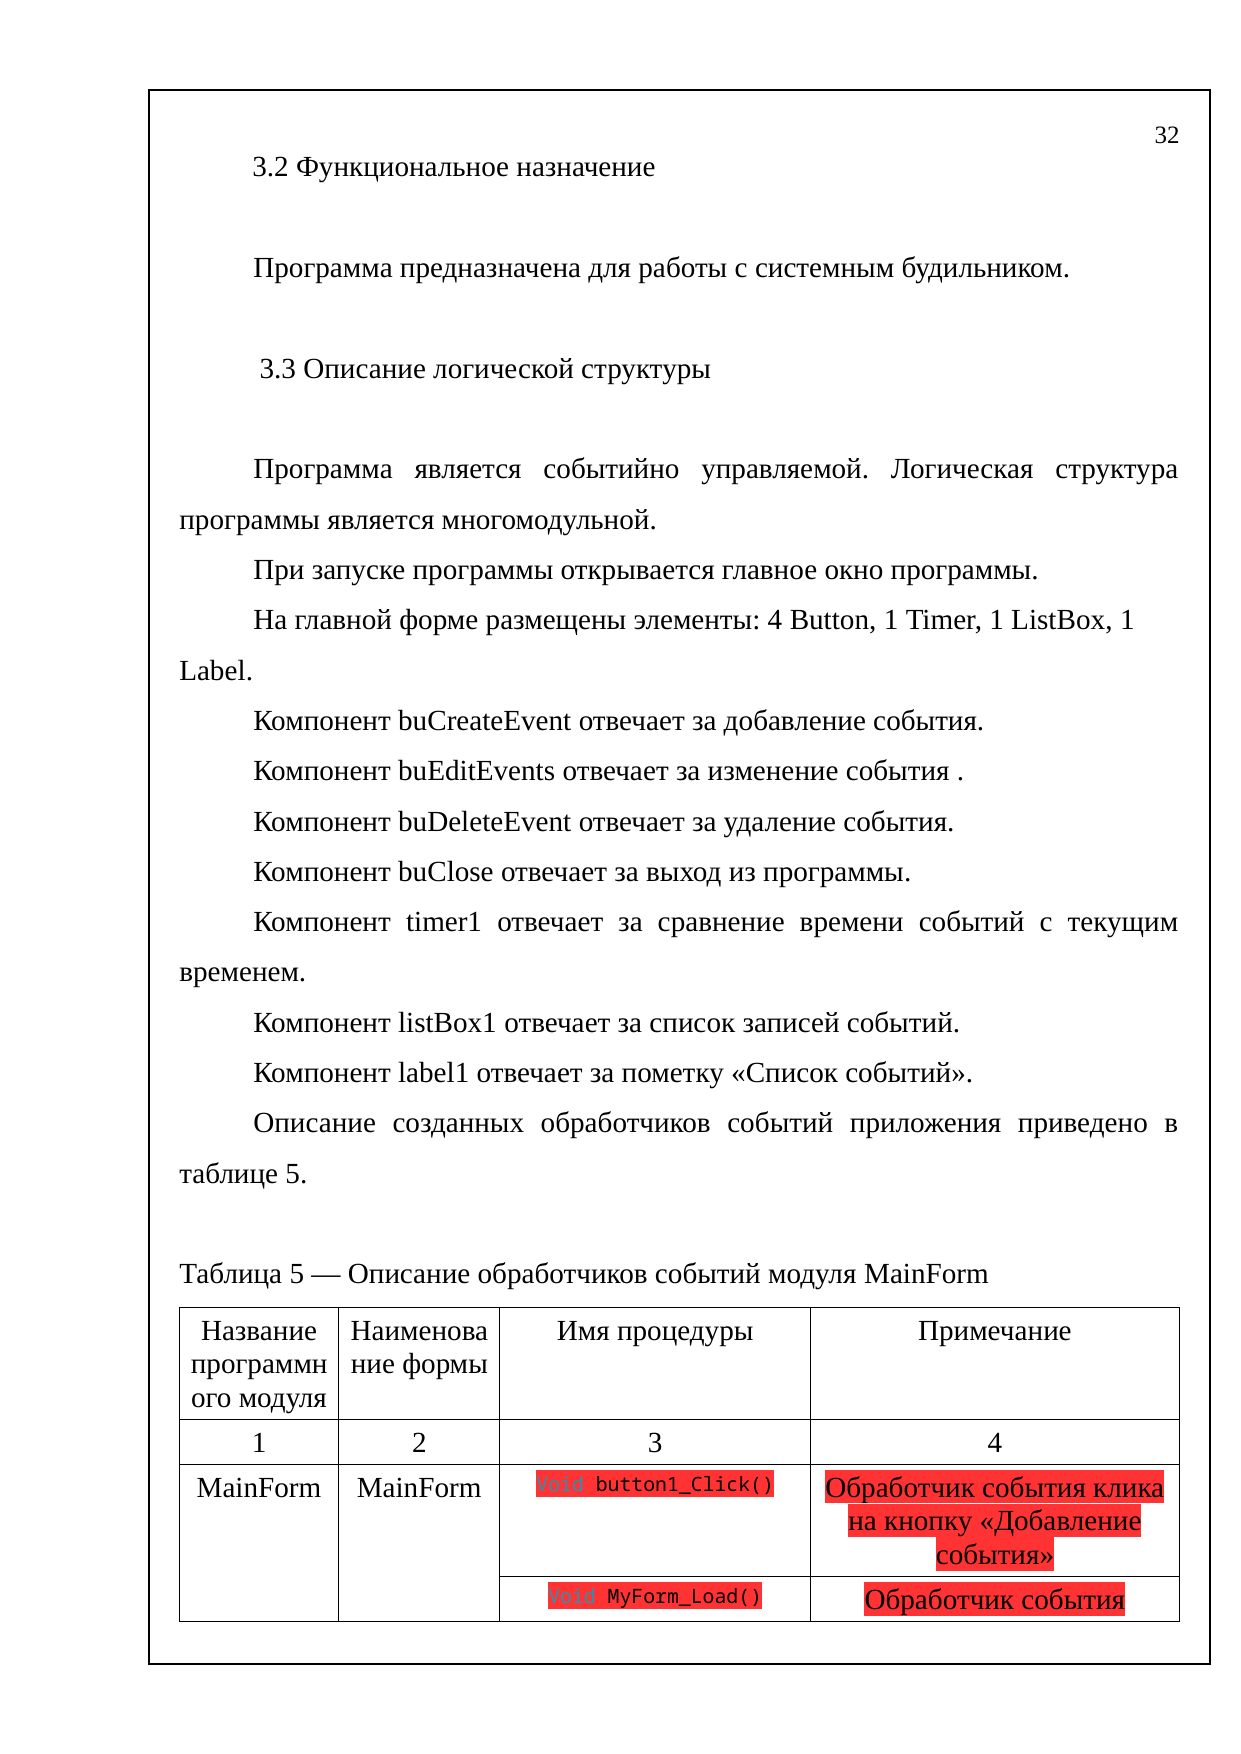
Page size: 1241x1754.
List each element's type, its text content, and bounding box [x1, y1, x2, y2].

text На главной форме размещены элементы: 4 Button, 1 Timer, 1 ListBox, 1 Label. [179, 602, 1179, 686]
subtitle 3.2 Функциональное назначение [179, 149, 1179, 183]
text Компонент timer1 отвечает за сравнение времени событий с текущим временем. [179, 904, 1179, 988]
table_cell Void MyForm_Load() [500, 1577, 810, 1621]
table_cell MainForm [180, 1465, 338, 1621]
text Компонент buEditEvents отвечает за изменение события . [179, 753, 1179, 787]
table_cell Void button1_Click() [500, 1465, 810, 1576]
text Программа предназначена для работы с системным будильником. [179, 250, 1179, 284]
table_cell 2 [339, 1420, 499, 1464]
table_cell MainForm [339, 1465, 499, 1621]
table_header Наименование формы [339, 1308, 499, 1419]
table_cell Обработчик события [811, 1577, 1179, 1621]
text Компонент buClose отвечает за выход из программы. [179, 854, 1179, 887]
text Компонент buCreateEvent отвечает за добавление события. [179, 703, 1179, 737]
subtitle 3.3 Описание логической структуры [179, 351, 1179, 384]
text Компонент label1 отвечает за пометку «Список событий». [179, 1055, 1179, 1089]
text Программа является событийно управляемой. Логическая структура программы является многомодульной. [179, 451, 1179, 535]
table_cell Обработчик события клика на кнопку «Добавление события» [811, 1465, 1179, 1576]
table_header Примечание [811, 1308, 1179, 1419]
text Компонент listBox1 отвечает за список записей событий. [179, 1005, 1179, 1038]
table_header Название программного модуля [180, 1308, 338, 1419]
table_header Имя процедуры [500, 1308, 810, 1419]
table_cell 1 [180, 1420, 338, 1464]
table_cell 3 [500, 1420, 810, 1464]
text Компонент buDeleteEvent отвечает за удаление события. [179, 804, 1179, 837]
text При запуске программы открывается главное окно программы. [179, 552, 1179, 586]
table_cell 4 [811, 1420, 1179, 1464]
text Таблица 5 — Описание обработчиков событий модуля MainForm [179, 1256, 1179, 1290]
text Описание созданных обработчиков событий приложения приведено в таблице 5. [179, 1106, 1179, 1189]
